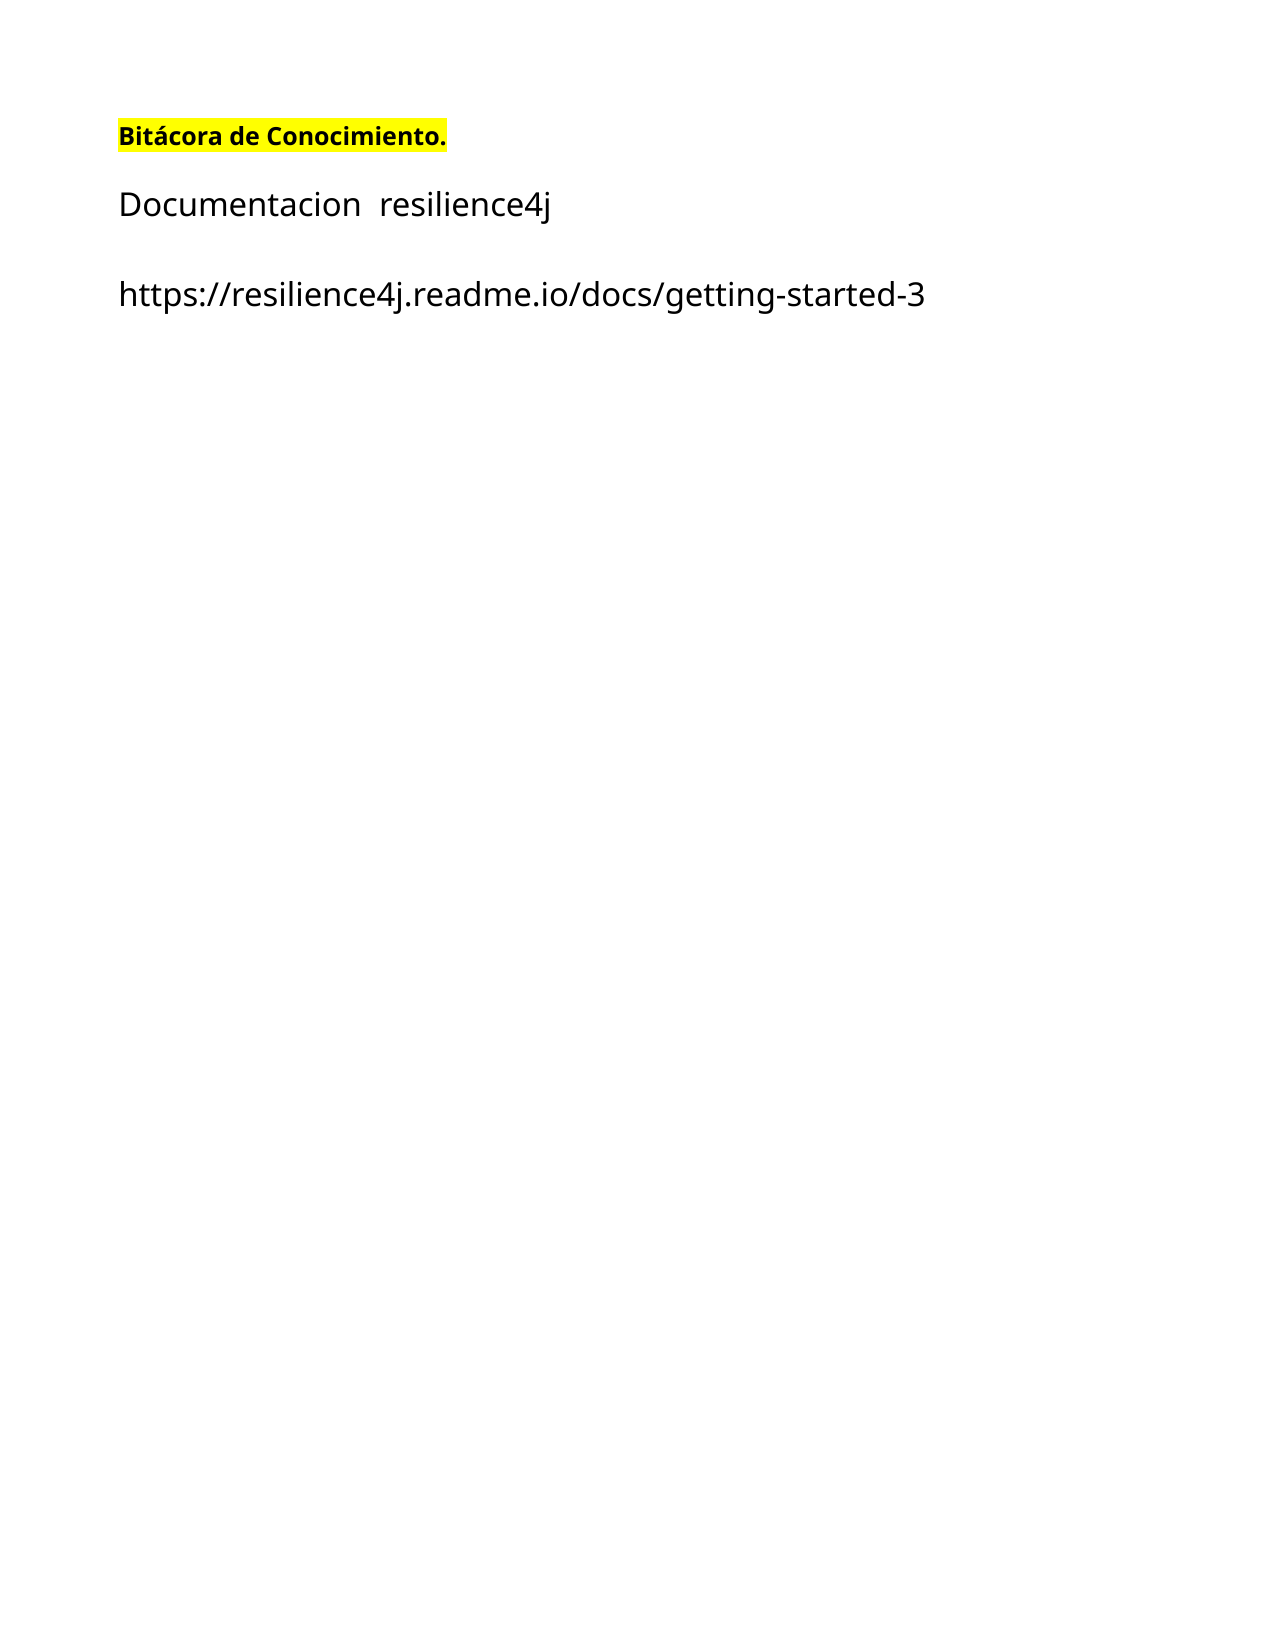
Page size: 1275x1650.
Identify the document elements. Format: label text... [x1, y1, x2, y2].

text Documentacion resilience4j [118, 182, 1157, 226]
text https://resilience4j.readme.io/docs/getting-started-3 [118, 271, 1157, 316]
